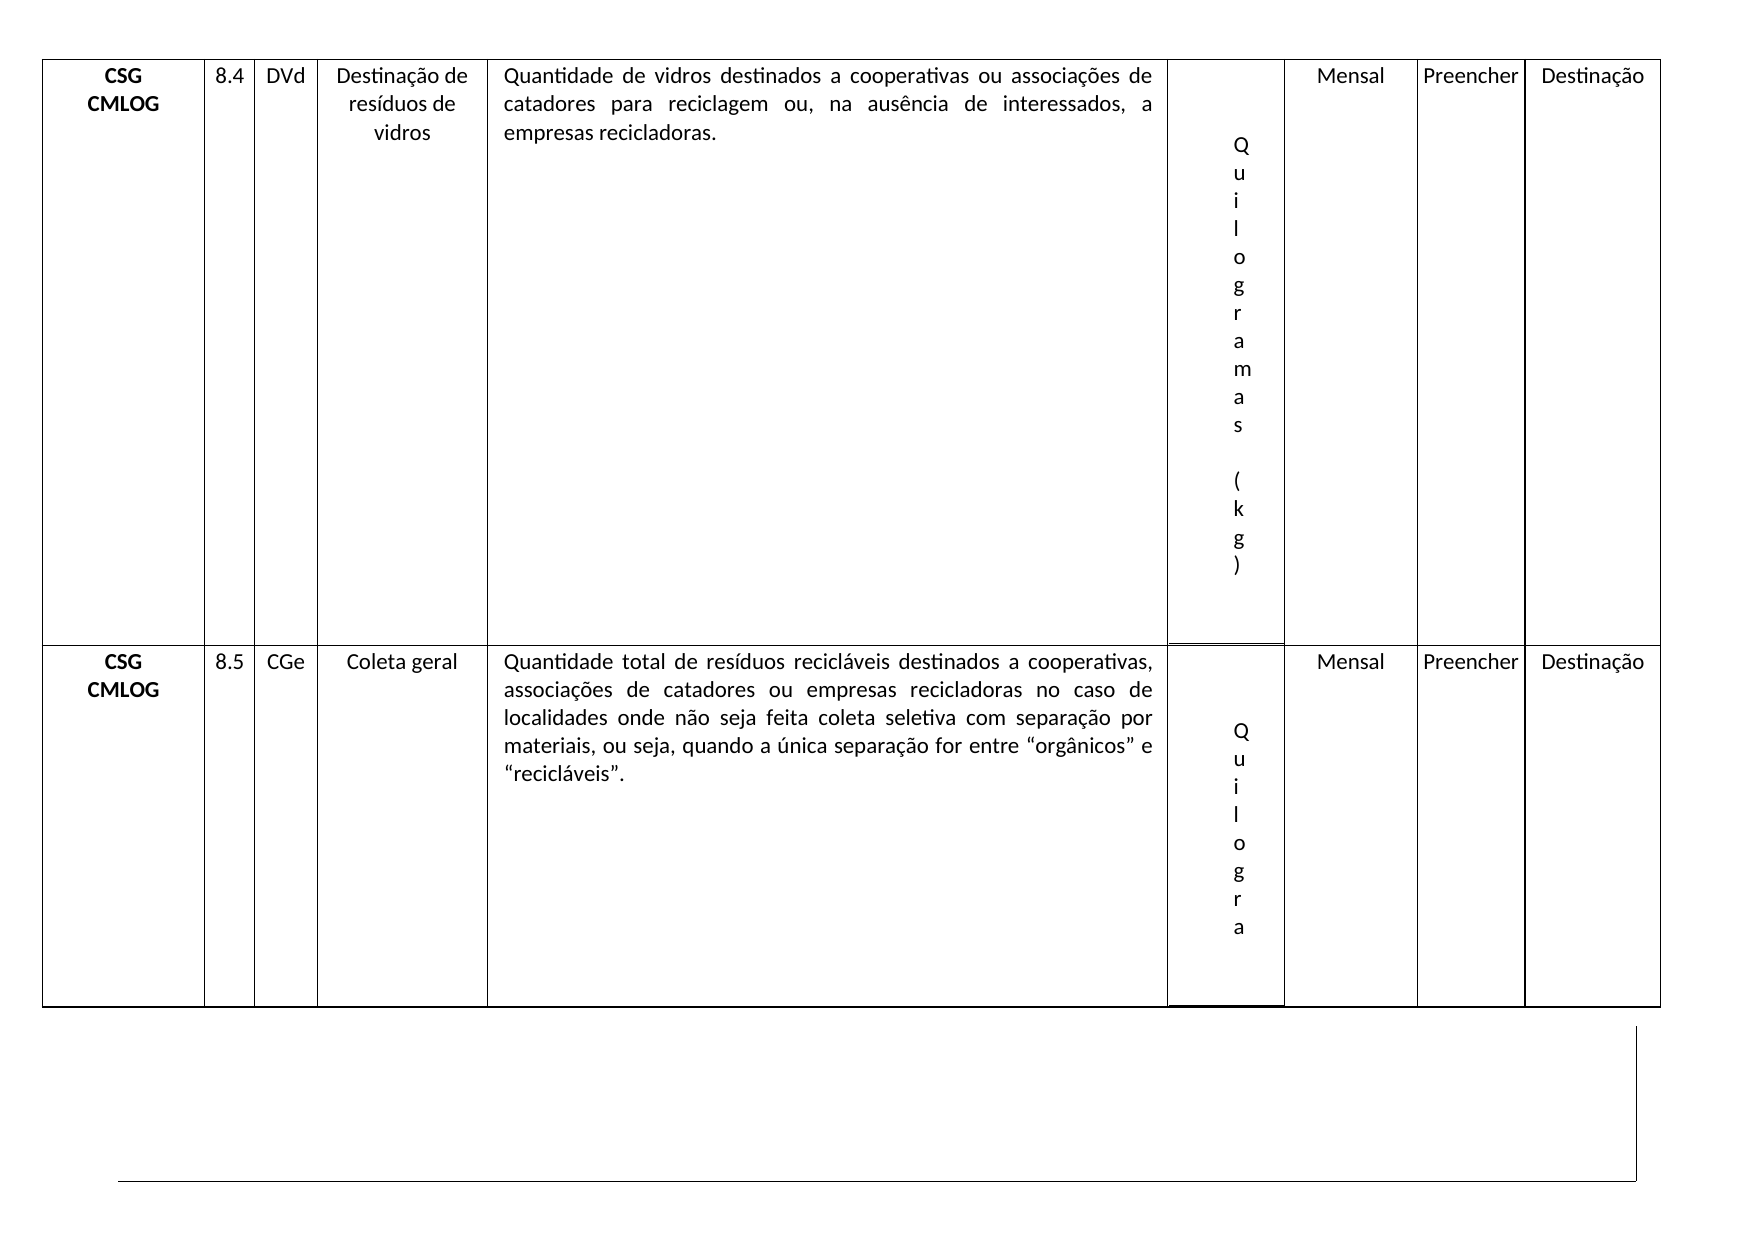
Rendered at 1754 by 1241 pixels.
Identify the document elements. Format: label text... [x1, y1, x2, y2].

table_cell Mensal [1285, 60, 1417, 645]
table_cell 8.5 [205, 646, 254, 1006]
table_cell CSG CMLOG [43, 60, 204, 645]
table_cell Destinação de resíduos de vidros [318, 60, 487, 645]
table_cell Mensal [1285, 646, 1417, 1006]
table_cell Quilogramas (kg) [1168, 60, 1284, 645]
table_cell 8.4 [205, 60, 254, 645]
table_cell Coleta geral [318, 646, 487, 1006]
table_cell Preencher [1418, 60, 1524, 645]
table_cell CSG CMLOG [43, 646, 204, 1006]
table_cell Preencher [1418, 646, 1524, 1006]
table_cell Quantidade de vidros destinados a cooperativas ou associações de catadores para reciclagem ou, na ausência de interessados, a empresas recicladoras. [488, 60, 1167, 645]
table_cell Destinação [1526, 60, 1660, 645]
table_cell Quilogra [1168, 646, 1284, 1006]
table_cell Quantidade total de resíduos recicláveis destinados a cooperativas, associações de catadores ou empresas recicladoras no caso de localidades onde não seja feita coleta seletiva com separação por materiais, ou seja, quando a única separação for entre “orgânicos” e “recicláveis”. [488, 646, 1167, 1006]
table_cell Destinação [1526, 646, 1660, 1006]
table_cell CGe [255, 646, 317, 1006]
table_cell DVd [255, 60, 317, 645]
